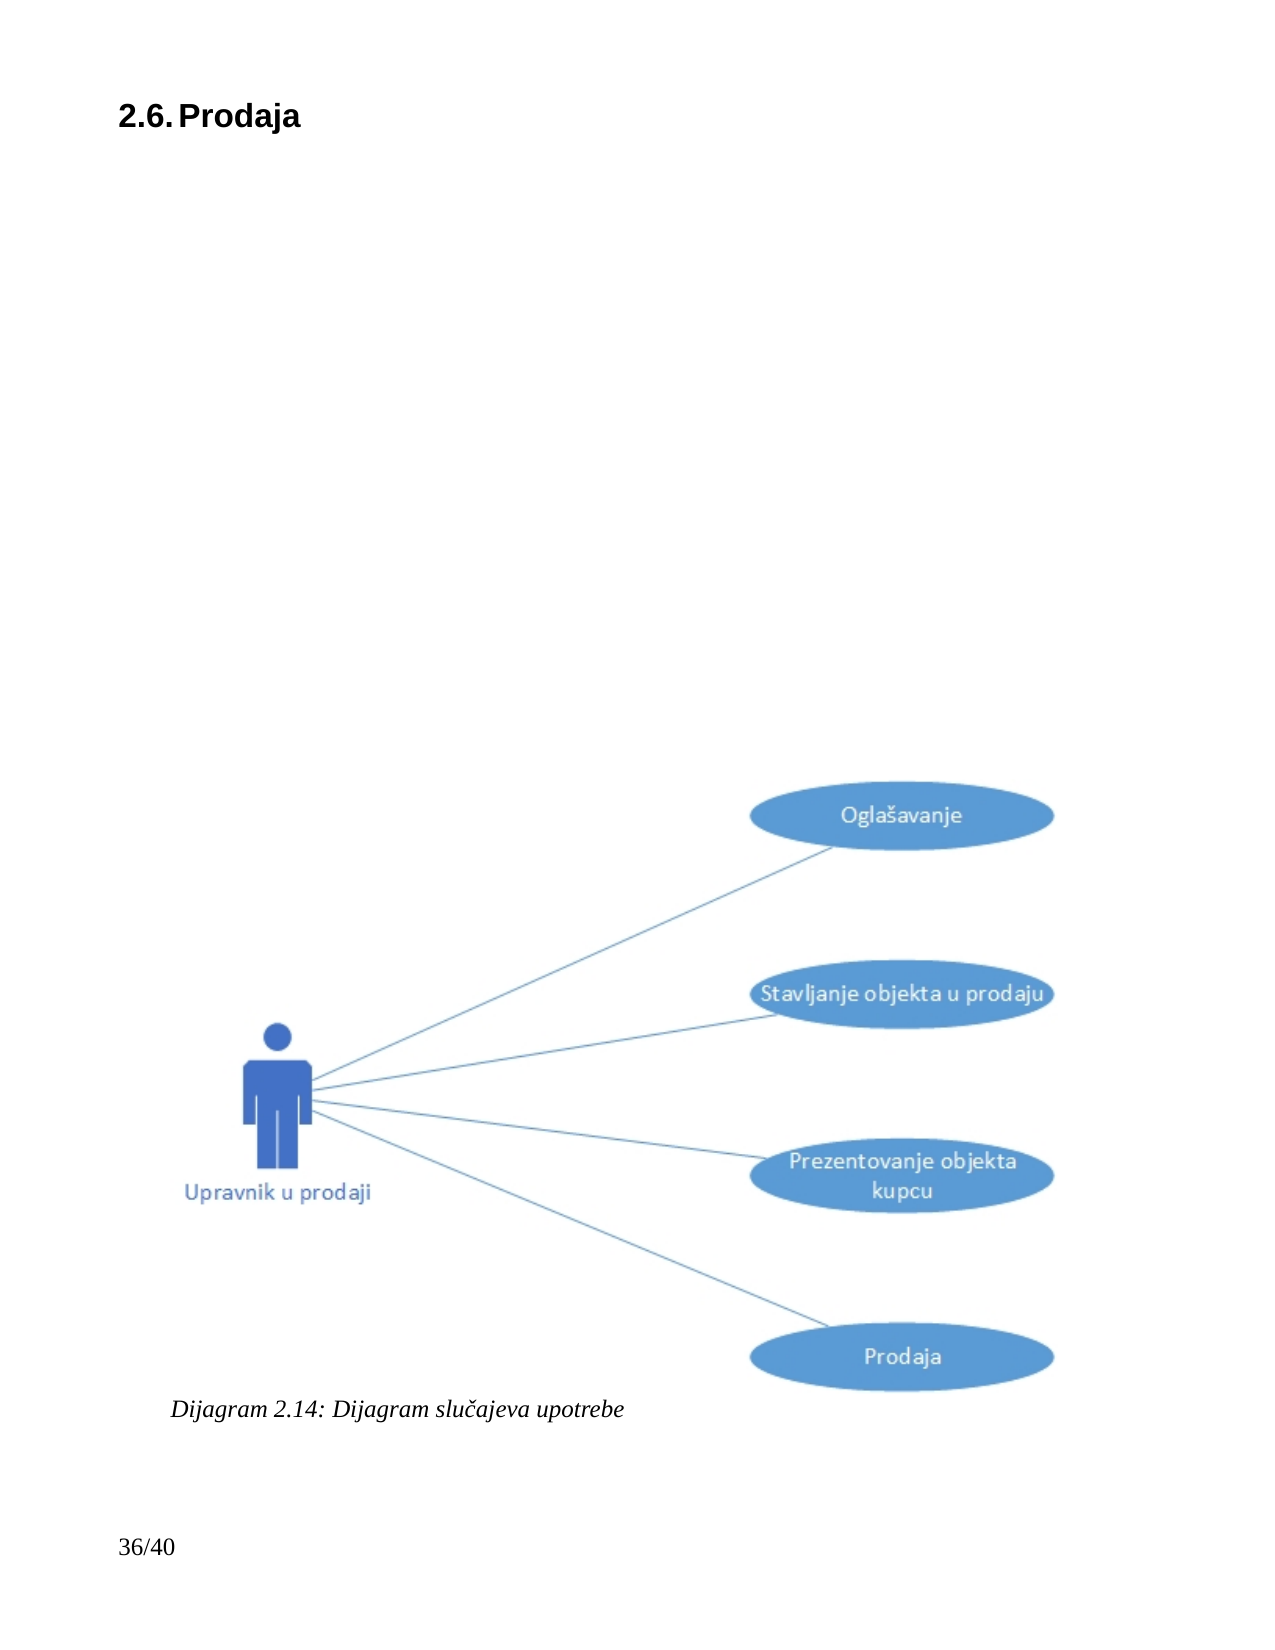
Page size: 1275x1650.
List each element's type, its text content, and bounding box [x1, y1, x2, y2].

picture [170, 779, 1058, 1394]
subtitle Prodaja [118, 96, 1157, 134]
subtitle [170, 767, 1058, 779]
text Dijagram 2.14: Dijagram slučajeva upotrebe [170, 1394, 1058, 1422]
